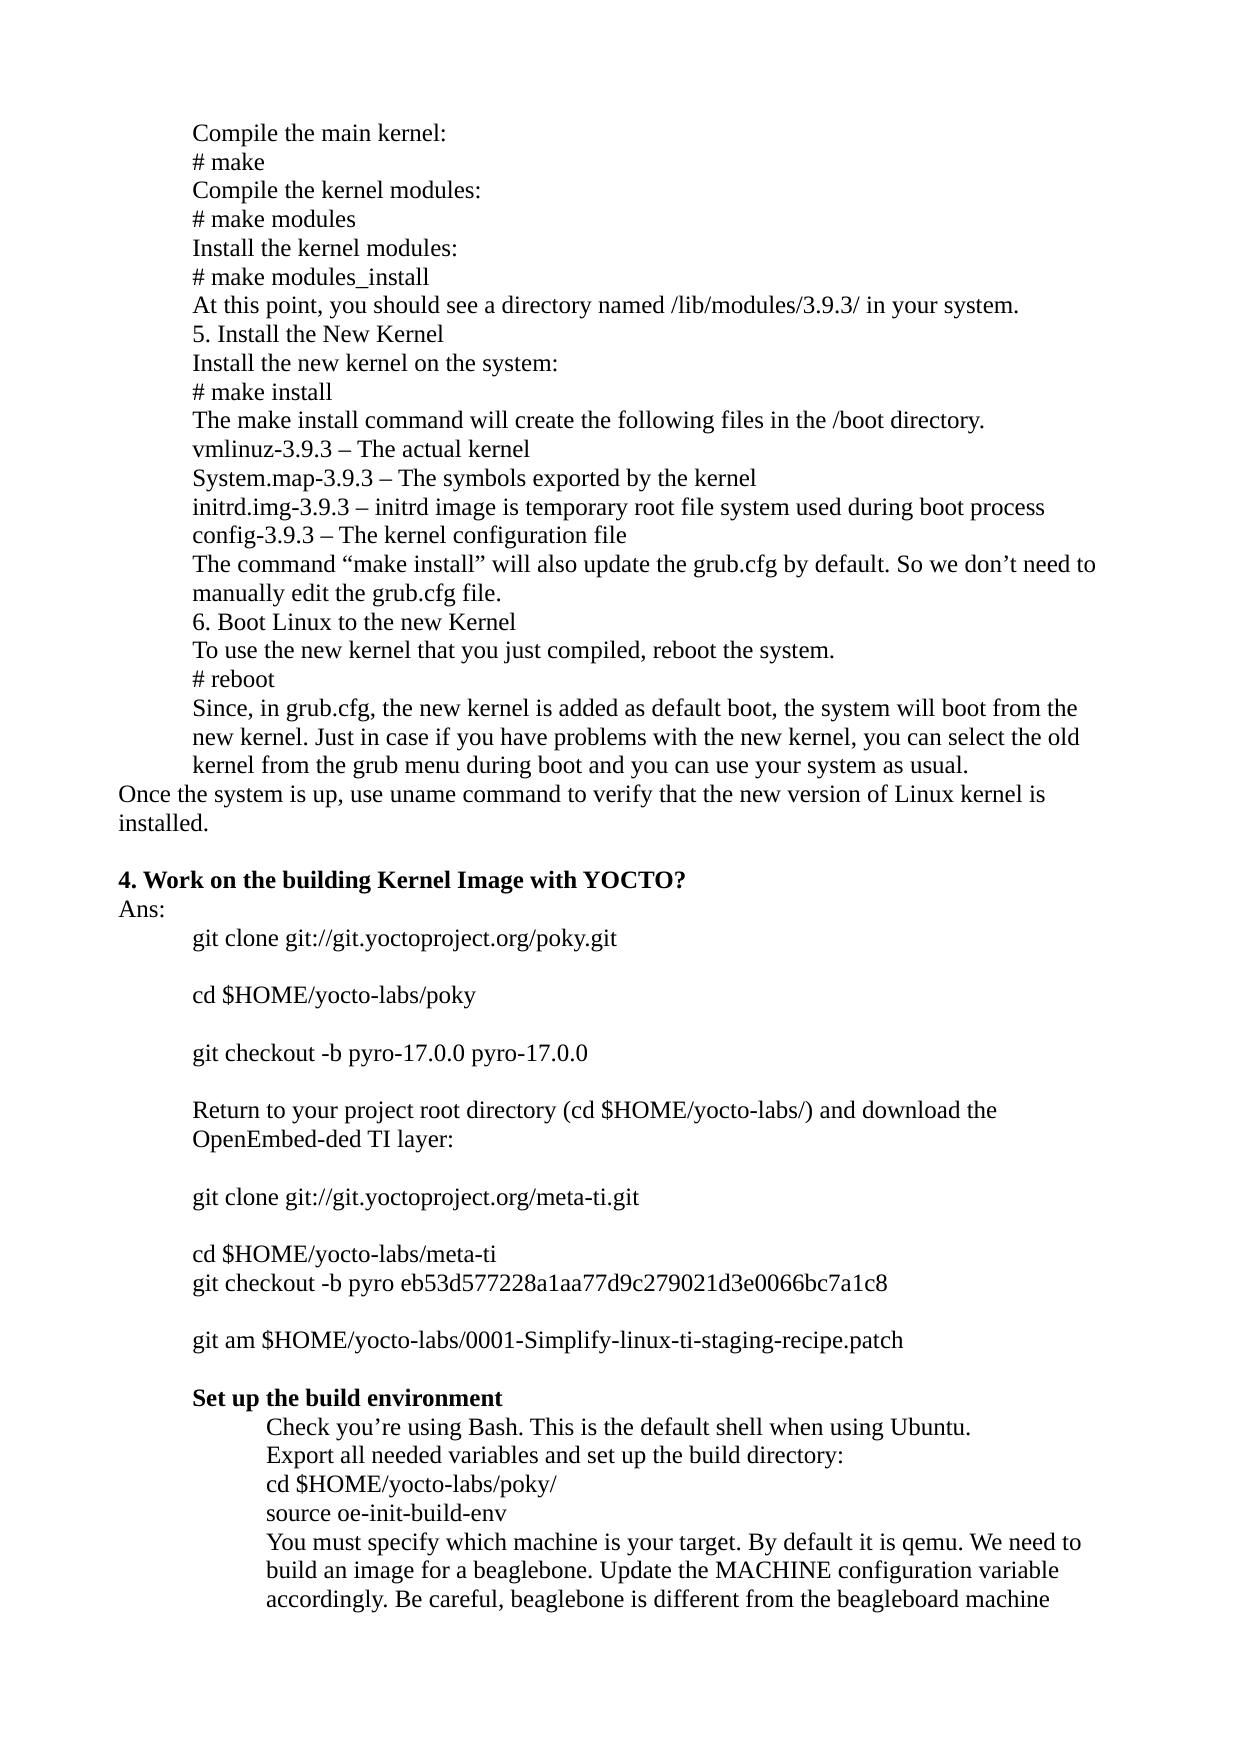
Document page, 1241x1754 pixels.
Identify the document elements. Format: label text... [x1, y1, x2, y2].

text To use the new kernel that you just compiled, reboot the system. [192, 636, 1122, 664]
text config-3.9.3 – The kernel configuration file [192, 521, 1122, 549]
text git am $HOME/yocto-labs/0001-Simplify-linux-ti-staging-recipe.patch [192, 1326, 1122, 1354]
text Install the kernel modules: [192, 233, 1122, 262]
text Return to your project root directory (cd $HOME/yocto-labs/) and download the OpenEmbed-ded TI layer: [192, 1096, 1122, 1153]
text Once the system is up, use uname command to verify that the new version of Linux kernel is installed. [118, 779, 1122, 837]
text # make install [192, 377, 1122, 406]
text git checkout -b pyro eb53d577228a1aa77d9c279021d3e0066bc7a1c8 [192, 1268, 1122, 1297]
text The command “make install” will also update the grub.cfg by default. So we don’t need to manually edit the grub.cfg file. [192, 549, 1122, 607]
text System.map-3.9.3 – The symbols exported by the kernel [192, 463, 1122, 492]
text The make install command will create the following files in the /boot directory. [192, 406, 1122, 434]
text 4. Work on the building Kernel Image with YOCTO? [118, 866, 1122, 894]
text # reboot [192, 664, 1122, 693]
text At this point, you should see a directory named /lib/modules/3.9.3/ in your system. [192, 291, 1122, 319]
text Since, in grub.cfg, the new kernel is added as default boot, the system will boot from the new kernel. Just in case if you have problems with the new kernel, you can select the old kernel from the grub menu during boot and you can use your system as usual. [192, 693, 1122, 779]
text Set up the build environment [192, 1383, 1122, 1412]
text git checkout -b pyro-17.0.0 pyro-17.0.0 [192, 1038, 1122, 1067]
text Export all needed variables and set up the build directory: [266, 1441, 1122, 1469]
text cd $HOME/yocto-labs/poky [192, 981, 1122, 1009]
text initrd.img-3.9.3 – initrd image is temporary root file system used during boot process [192, 492, 1122, 521]
text cd $HOME/yocto-labs/meta-ti [192, 1239, 1122, 1268]
text # make modules [192, 204, 1122, 233]
text # make [192, 147, 1122, 176]
text git clone git://git.yoctoproject.org/meta-ti.git [192, 1182, 1122, 1211]
text Compile the main kernel: [192, 118, 1122, 147]
text source oe-init-build-env [266, 1498, 1122, 1527]
text Compile the kernel modules: [192, 176, 1122, 204]
text Check you’re using Bash. This is the default shell when using Ubuntu. [266, 1412, 1122, 1441]
text 6. Boot Linux to the new Kernel [192, 607, 1122, 636]
text Ans: [118, 894, 1122, 923]
text vmlinuz-3.9.3 – The actual kernel [192, 434, 1122, 463]
text cd $HOME/yocto-labs/poky/ [266, 1469, 1122, 1498]
text 5. Install the New Kernel [192, 319, 1122, 348]
text git clone git://git.yoctoproject.org/poky.git [192, 923, 1122, 952]
text Install the new kernel on the system: [192, 348, 1122, 377]
text You must specify which machine is your target. By default it is qemu. We need to build an image for a beaglebone. Update the MACHINE configuration variable accordingly. Be careful, beaglebone is different from the beagleboard machine [266, 1527, 1122, 1613]
text # make modules_install [192, 262, 1122, 291]
